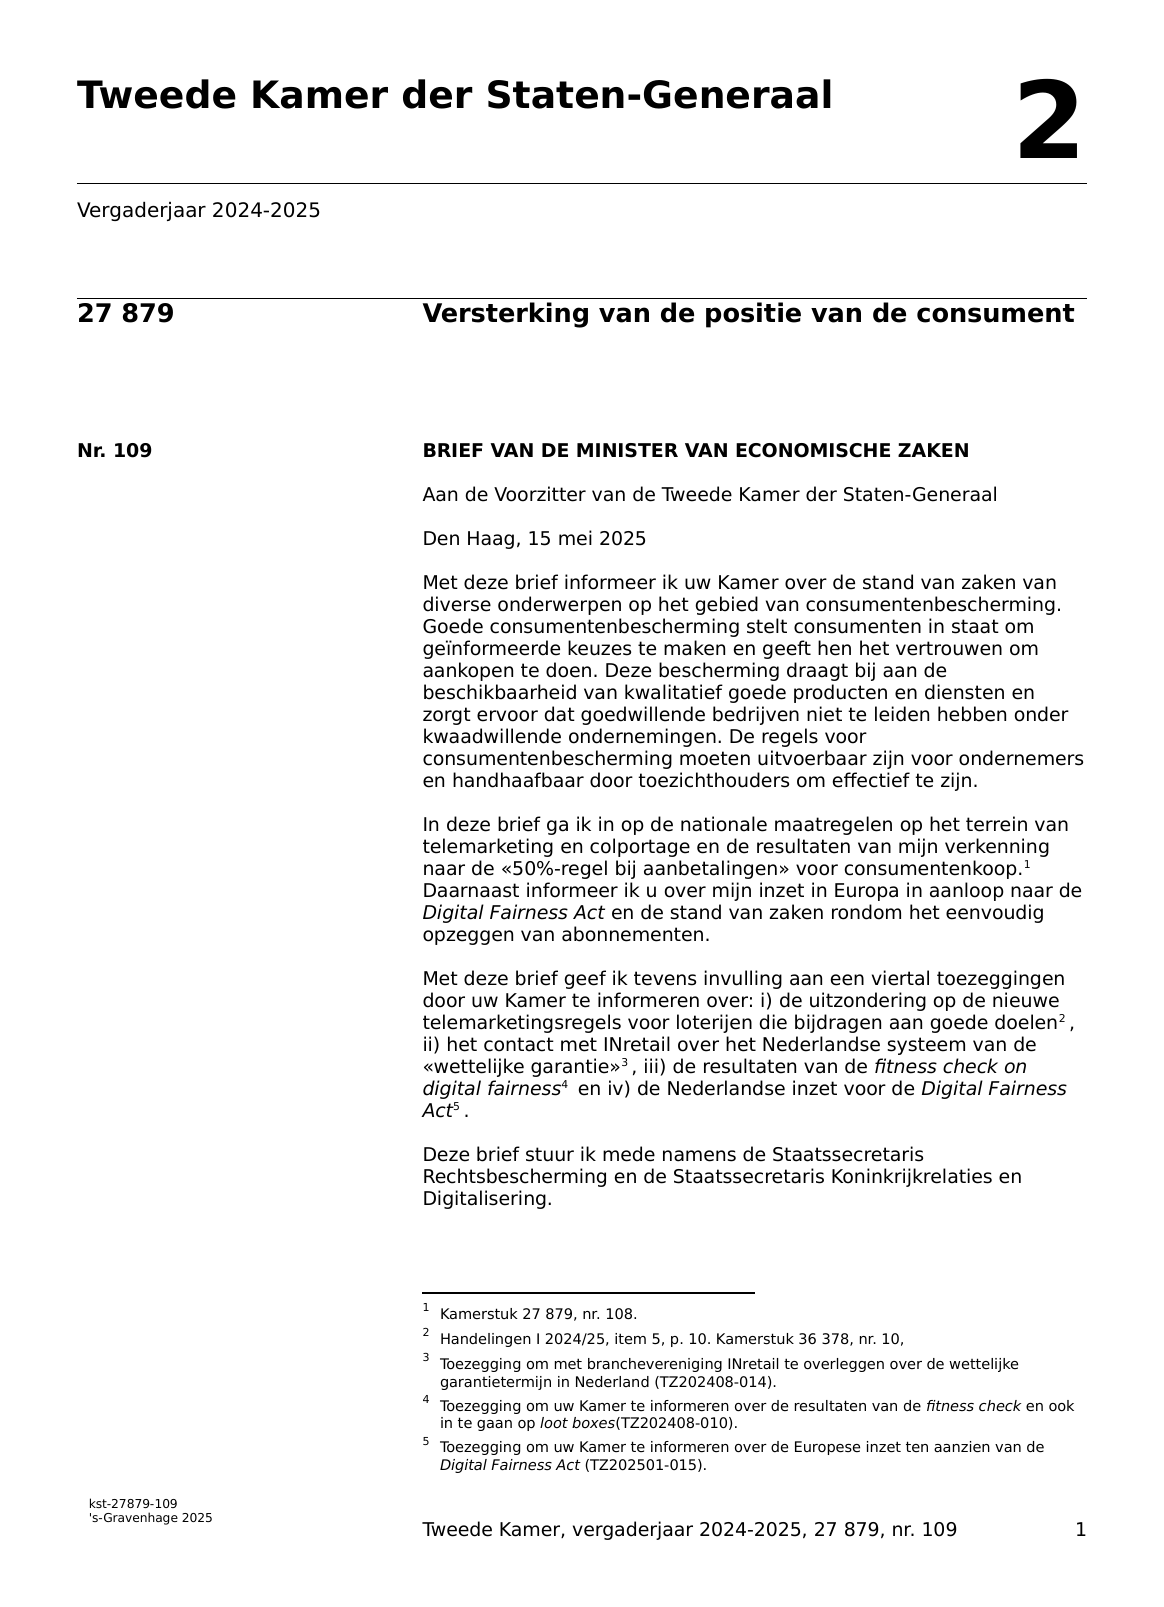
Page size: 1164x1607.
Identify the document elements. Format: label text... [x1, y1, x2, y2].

table_header 2 [886, 59, 1087, 183]
table_header Tweede Kamer der Staten-Generaal [77, 59, 886, 183]
text Handelingen I 2024/25, item 5, p. 10. Kamerstuk 36 378, nr. 10, [422, 1327, 1087, 1349]
text kst-27879-109 [88, 1497, 323, 1511]
text Toezegging om uw Kamer te informeren over de resultaten van de fitness check en ook in te gaan op loot boxes(TZ202408-010). [422, 1393, 1087, 1432]
text Met deze brief informeer ik uw Kamer over de stand van zaken van diverse onderwerpen op het gebied van consumentenbescherming. Goede consumentenbescherming stelt consumenten in staat om geïnformeerde keuzes te maken en geeft hen het vertrouwen om aankopen te doen. Deze bescherming draagt bij aan de beschikbaarheid van kwalitatief goede producten en diensten en zorgt ervoor dat goedwillende bedrijven niet te leiden hebben onder kwaadwillende ondernemingen. De regels voor consumentenbescherming moeten uitvoerbaar zijn voor ondernemers en handhaafbaar door toezichthouders om effectief te zijn. [422, 572, 1087, 792]
text 's-Gravenhage 2025 [88, 1511, 323, 1525]
text Toezegging om uw Kamer te informeren over de Europese inzet ten aanzien van de Digital Fairness Act (TZ202501-015). [422, 1435, 1087, 1474]
subtitle Nr. 109 BRIEF VAN DE MINISTER VAN ECONOMISCHE ZAKEN [77, 440, 1087, 462]
text Aan de Voorzitter van de Tweede Kamer der Staten-Generaal [422, 484, 1087, 506]
text Deze brief stuur ik mede namens de Staatssecretaris Rechtsbescherming en de Staatssecretaris Koninkrijkrelaties en Digitalisering. [422, 1144, 1087, 1210]
subtitle 27 879 Versterking van de positie van de consument [77, 299, 1087, 329]
text Toezegging om met branchevereniging INretail te overleggen over de wettelijke garantietermijn in Nederland (TZ202408-014). [422, 1352, 1087, 1391]
text In deze brief ga ik in op de nationale maatregelen op het terrein van telemarketing en colportage en de resultaten van mijn verkenning naar de «50%-regel bij aanbetalingen» voor consumentenkoop. Daarnaast informeer ik u over mijn inzet in Europa in aanloop naar de Digital Fairness Act en de stand van zaken rondom het eenvoudig opzeggen van abonnementen. [422, 814, 1087, 946]
table_cell Vergaderjaar 2024-2025 [77, 184, 1087, 298]
text Den Haag, 15 mei 2025 [422, 528, 1087, 550]
text Kamerstuk 27 879, nr. 108. [422, 1302, 1087, 1324]
text Met deze brief geef ik tevens invulling aan een viertal toezeggingen door uw Kamer te informeren over: i) de uitzondering op de nieuwe telemarketingsregels voor loterijen die bijdragen aan goede doelen, ii) het contact met INretail over het Nederlandse systeem van de «wettelijke garantie», iii) de resultaten van de fitness check on digital fairness en iv) de Nederlandse inzet voor de Digital Fairness Act. [422, 968, 1087, 1122]
